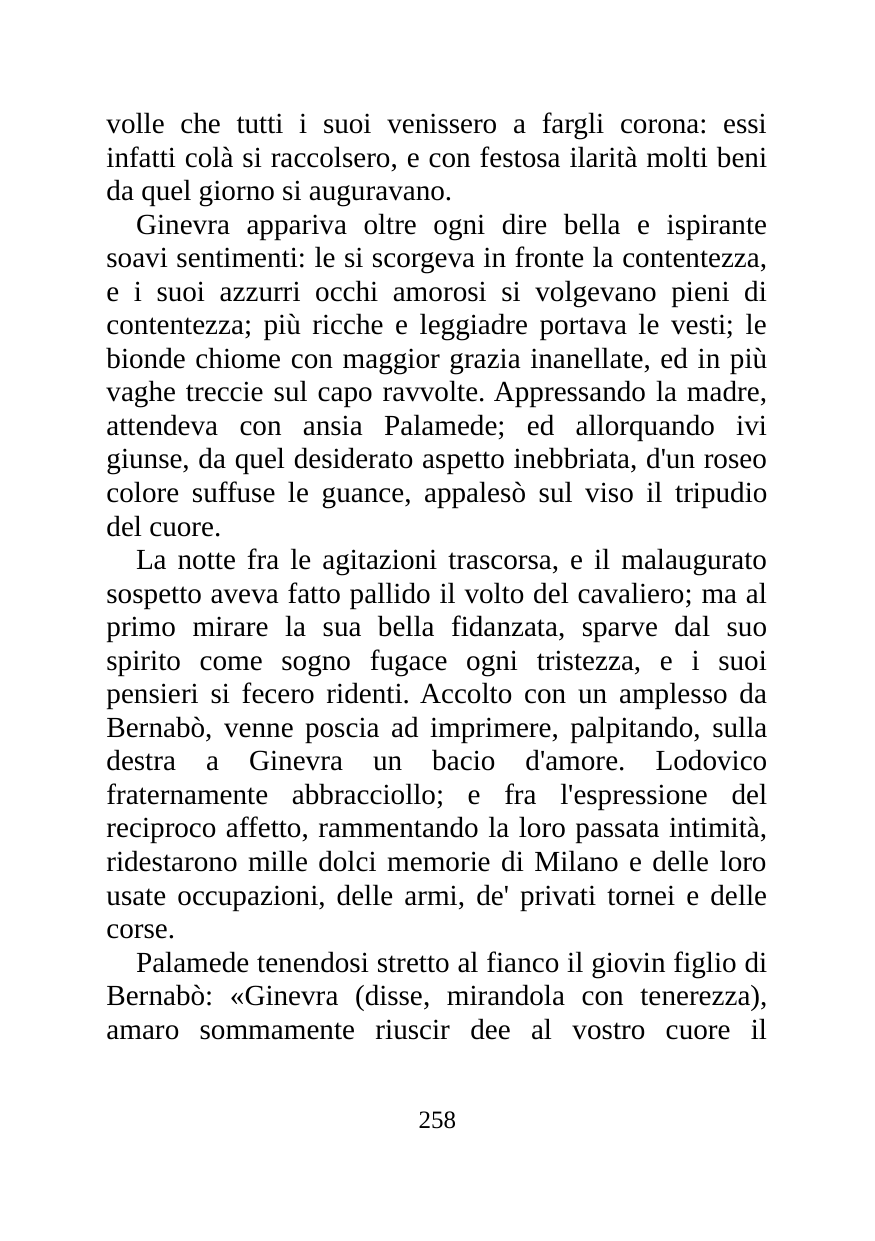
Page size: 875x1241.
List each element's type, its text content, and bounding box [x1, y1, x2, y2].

text La notte fra le agitazioni trascorsa, e il malaugurato sospetto aveva fatto pallido il volto del cavaliero; ma al primo mirare la sua bella fidanzata, sparve dal suo spirito come sogno fugace ogni tristezza, e i suoi pensieri si fecero ridenti. Accolto con un amplesso da Bernabò, venne poscia ad imprimere, palpitando, sulla destra a Ginevra un bacio d'amore. Lodovico fraternamente abbracciollo; e fra l'espressione del reciproco affetto, rammentando la loro passata intimità, ridestarono mille dolci memorie di Milano e delle loro usate occupazioni, delle armi, de' privati tornei e delle corse. [106, 542, 768, 945]
text Ginevra appariva oltre ogni dire bella e ispirante soavi sentimenti: le si scorgeva in fronte la contentezza, e i suoi azzurri occhi amorosi si volgevano pieni di contentezza; più ricche e leggiadre portava le vesti; le bionde chiome con maggior grazia inanellate, ed in più vaghe treccie sul capo ravvolte. Appressando la madre, attendeva con ansia Palamede; ed allorquando ivi giunse, da quel desiderato aspetto inebbriata, d'un roseo colore suffuse le guance, appalesò sul viso il tripudio del cuore. [106, 207, 768, 542]
text volle che tutti i suoi venissero a fargli corona: essi infatti colà si raccolsero, e con festosa ilarità molti beni da quel giorno si auguravano. [106, 106, 768, 207]
text Palamede tenendosi stretto al fianco il giovin figlio di Bernabò: «Ginevra (disse, mirandola con tenerezza), amaro sommamente riuscir dee al vostro cuore il [106, 945, 768, 1045]
